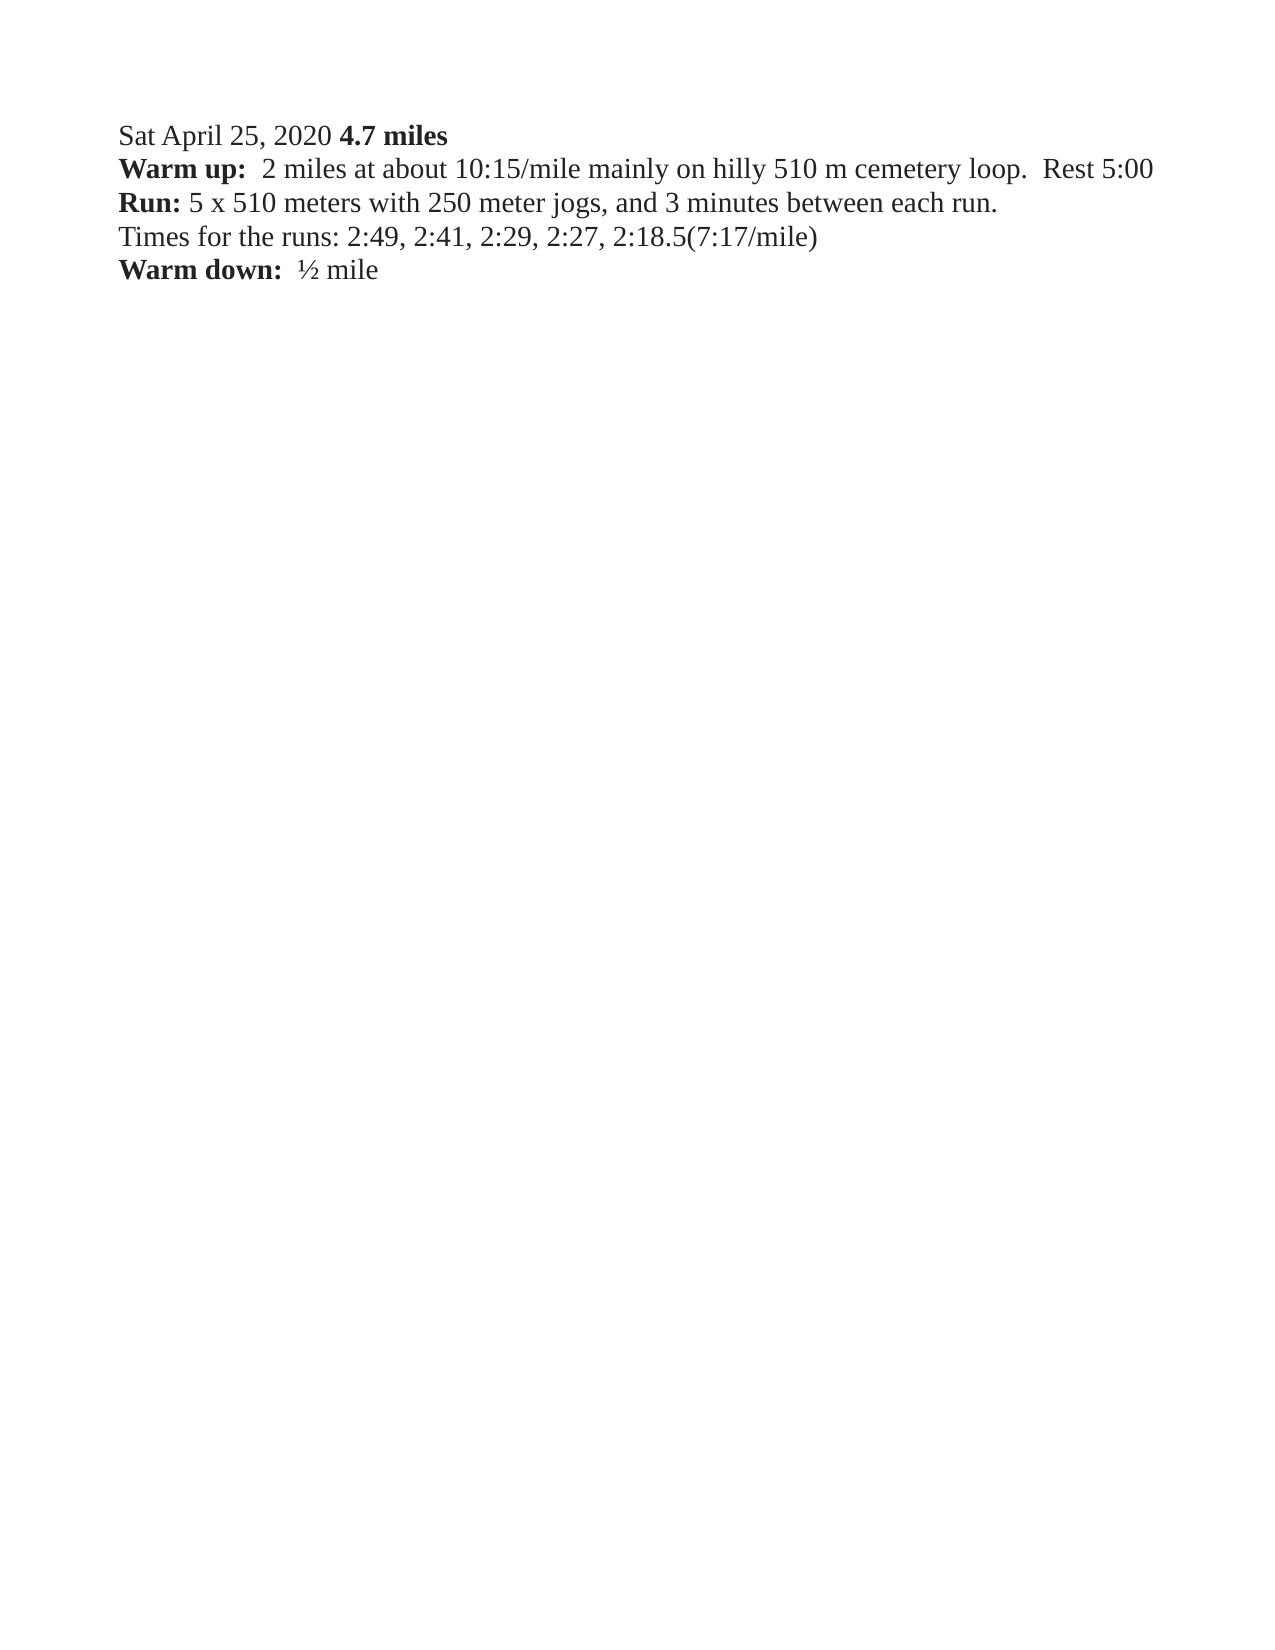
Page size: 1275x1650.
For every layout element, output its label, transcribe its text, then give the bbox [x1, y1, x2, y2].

text Sat April 25, 2020 4.7 miles [118, 118, 1161, 152]
text Warm up: 2 miles at about 10:15/mile mainly on hilly 510 m cemetery loop. Rest 5:00 [118, 152, 1161, 185]
text Run: 5 x 510 meters with 250 meter jogs, and 3 minutes between each run. [118, 185, 1161, 219]
text Warm down: ½ mile [118, 252, 1161, 286]
text Times for the runs: 2:49, 2:41, 2:29, 2:27, 2:18.5(7:17/mile) [118, 219, 1161, 252]
